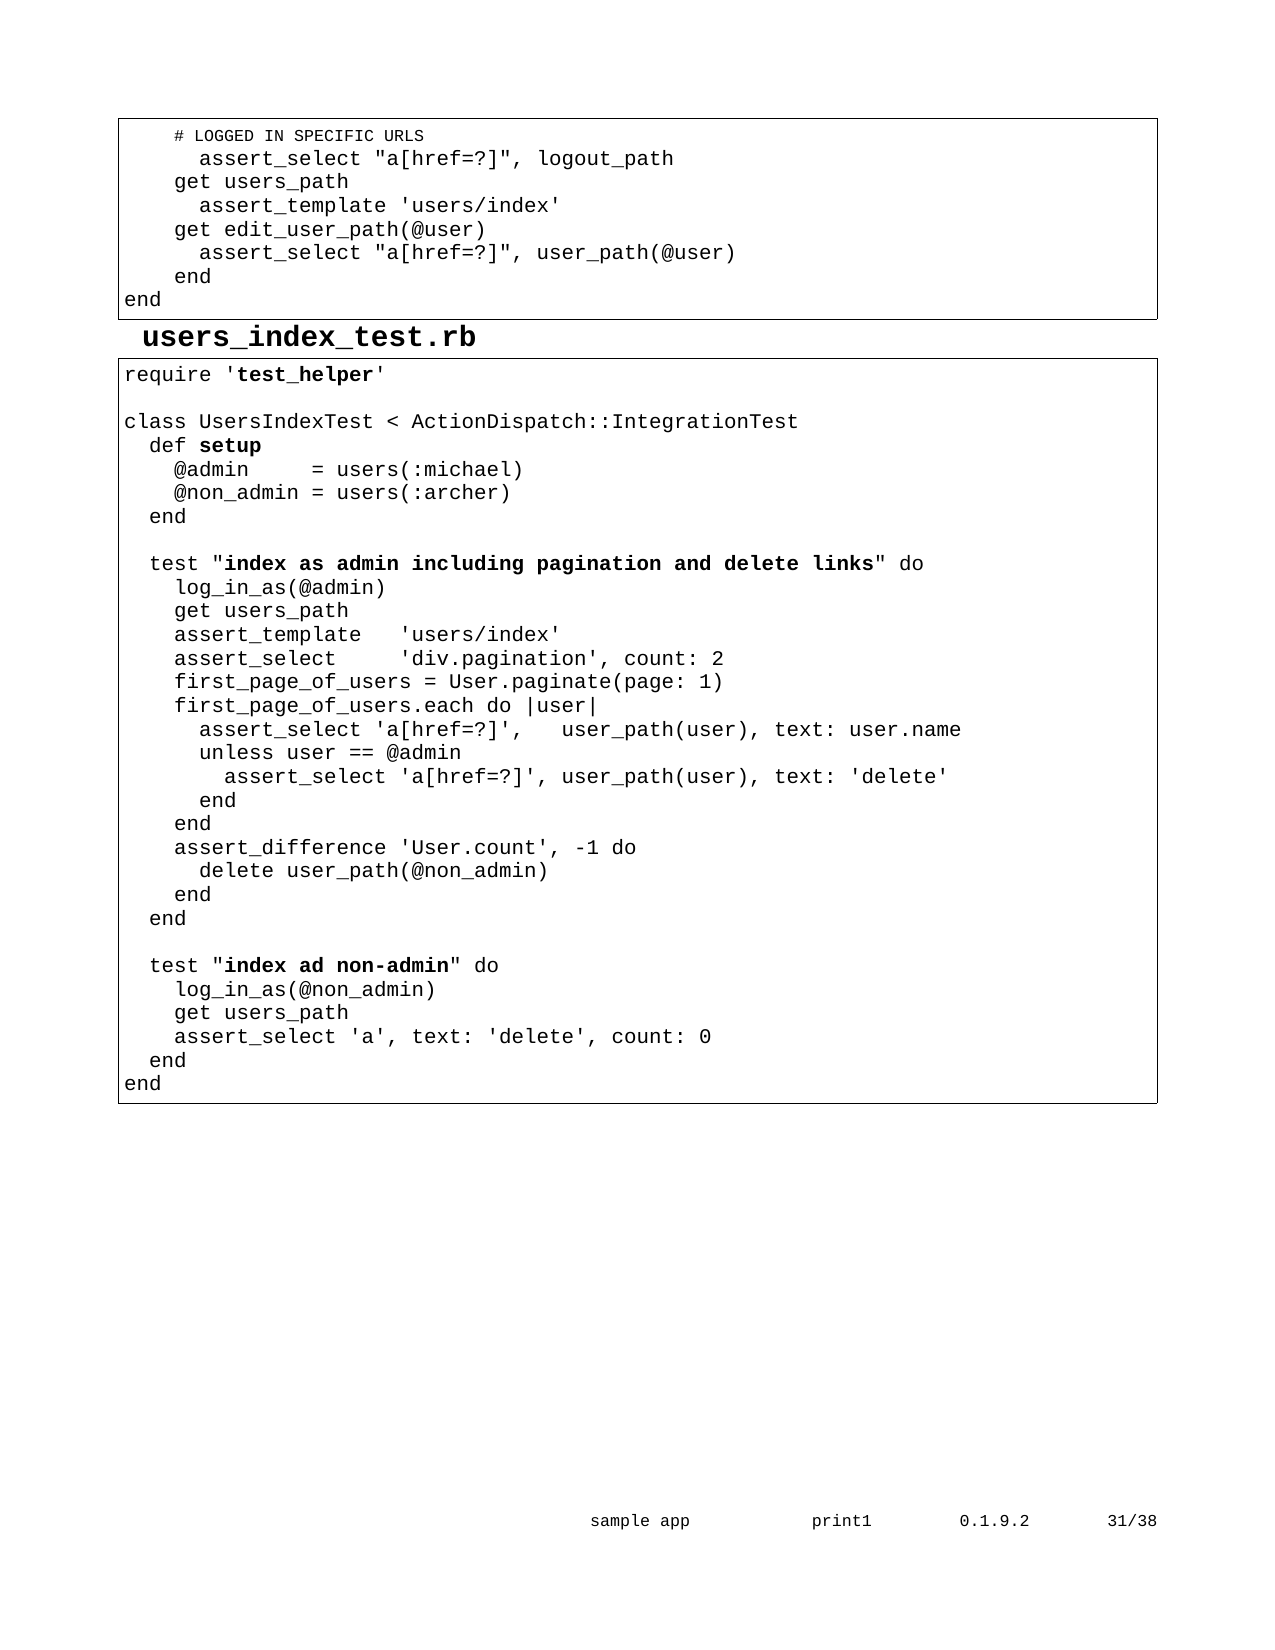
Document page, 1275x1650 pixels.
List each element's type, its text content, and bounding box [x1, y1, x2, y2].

subtitle users_index_test.rb [142, 322, 1157, 355]
table_header require 'test_helper' class UsersIndexTest < ActionDispatch::IntegrationTest def setup @admin = users(:michael) @non_admin = users(:archer) end test "index as admin including pagination and delete links" do log_in_as(@admin) get users_path assert_template 'users/index' assert_select 'div.pagination', count: 2 first_page_of_users = User.paginate(page: 1) first_page_of_users.each do |user| assert_select 'a[href=?]', user_path(user), text: user.name unless user == @admin assert_select 'a[href=?]', user_path(user), text: 'delete' end end assert_difference 'User.count', -1 do delete user_path(@non_admin) end end test "index ad non-admin" do log_in_as(@non_admin) get users_path assert_select 'a', text: 'delete', count: 0 end end [119, 359, 1157, 1103]
table_header # LOGGED IN SPECIFIC URLS assert_select "a[href=?]", logout_path get users_path assert_template 'users/index' get edit_user_path(@user) assert_select "a[href=?]", user_path(@user) end end [119, 119, 1157, 319]
